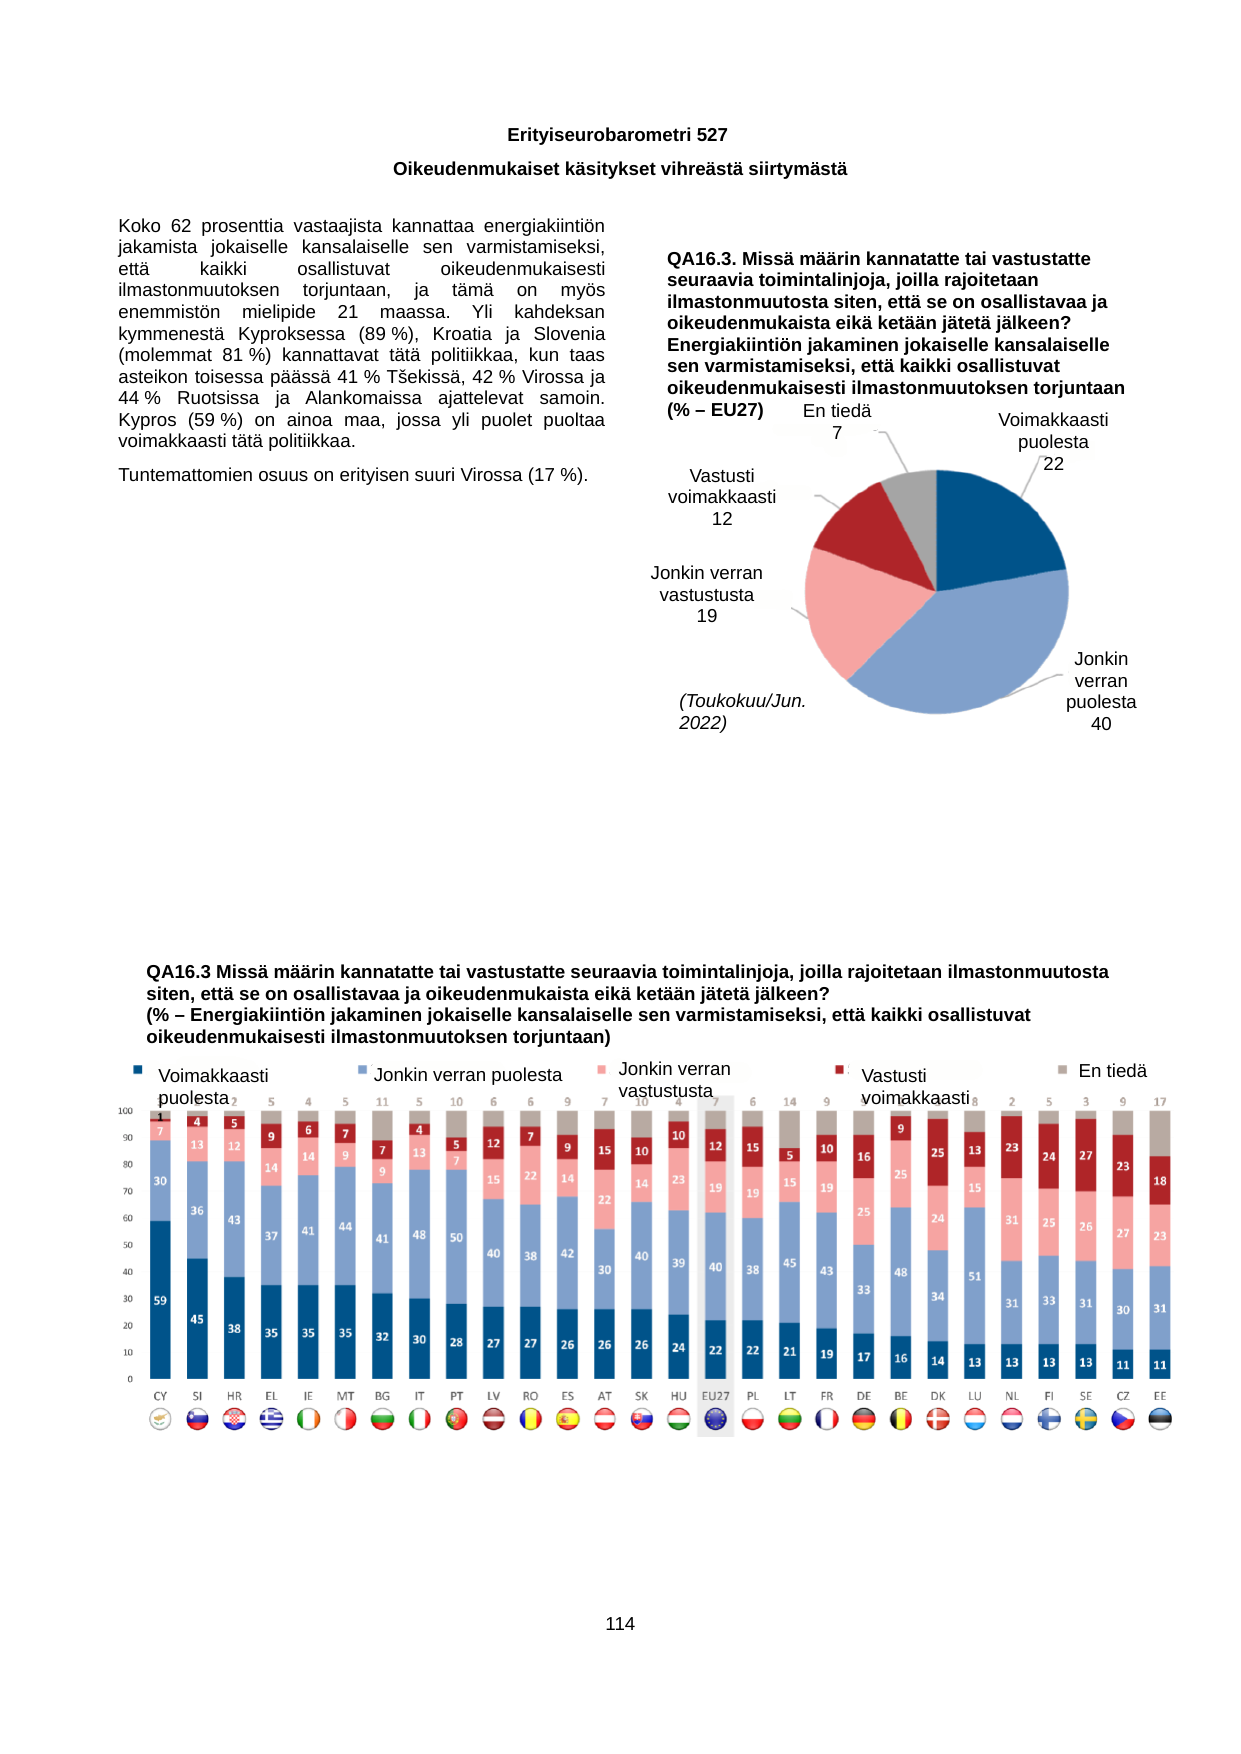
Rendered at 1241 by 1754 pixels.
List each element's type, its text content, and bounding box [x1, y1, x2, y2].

picture [754, 424, 1095, 717]
picture [110, 1053, 1174, 1437]
text Tuntemattomien osuus on erityisen suuri Virossa (17 %). [118, 463, 605, 485]
picture [1089, 699, 1094, 707]
text Koko 62 prosenttia vastaajista kannattaa energiakiintiön jakamista jokaiselle kansalaiselle sen varmistamiseksi, että kaikki osallistuvat oikeudenmukaisesti ilmastonmuutoksen torjuntaan, ja tämä on myös enemmistön mielipide 21 maassa. Yli kahdeksan kymmenestä Kyproksessa (89 %), Kroatia ja Slovenia (molemmat 81 %) kannattavat tätä politiikkaa, kun taas asteikon toisessa päässä 41 % Tšekissä, 42 % Virossa ja 44 % Ruotsissa ja Alankomaissa ajattelevat samoin. Kypros (59 %) on ainoa maa, jossa yli puolet puoltaa voimakkaasti tätä politiikkaa. [118, 214, 605, 452]
